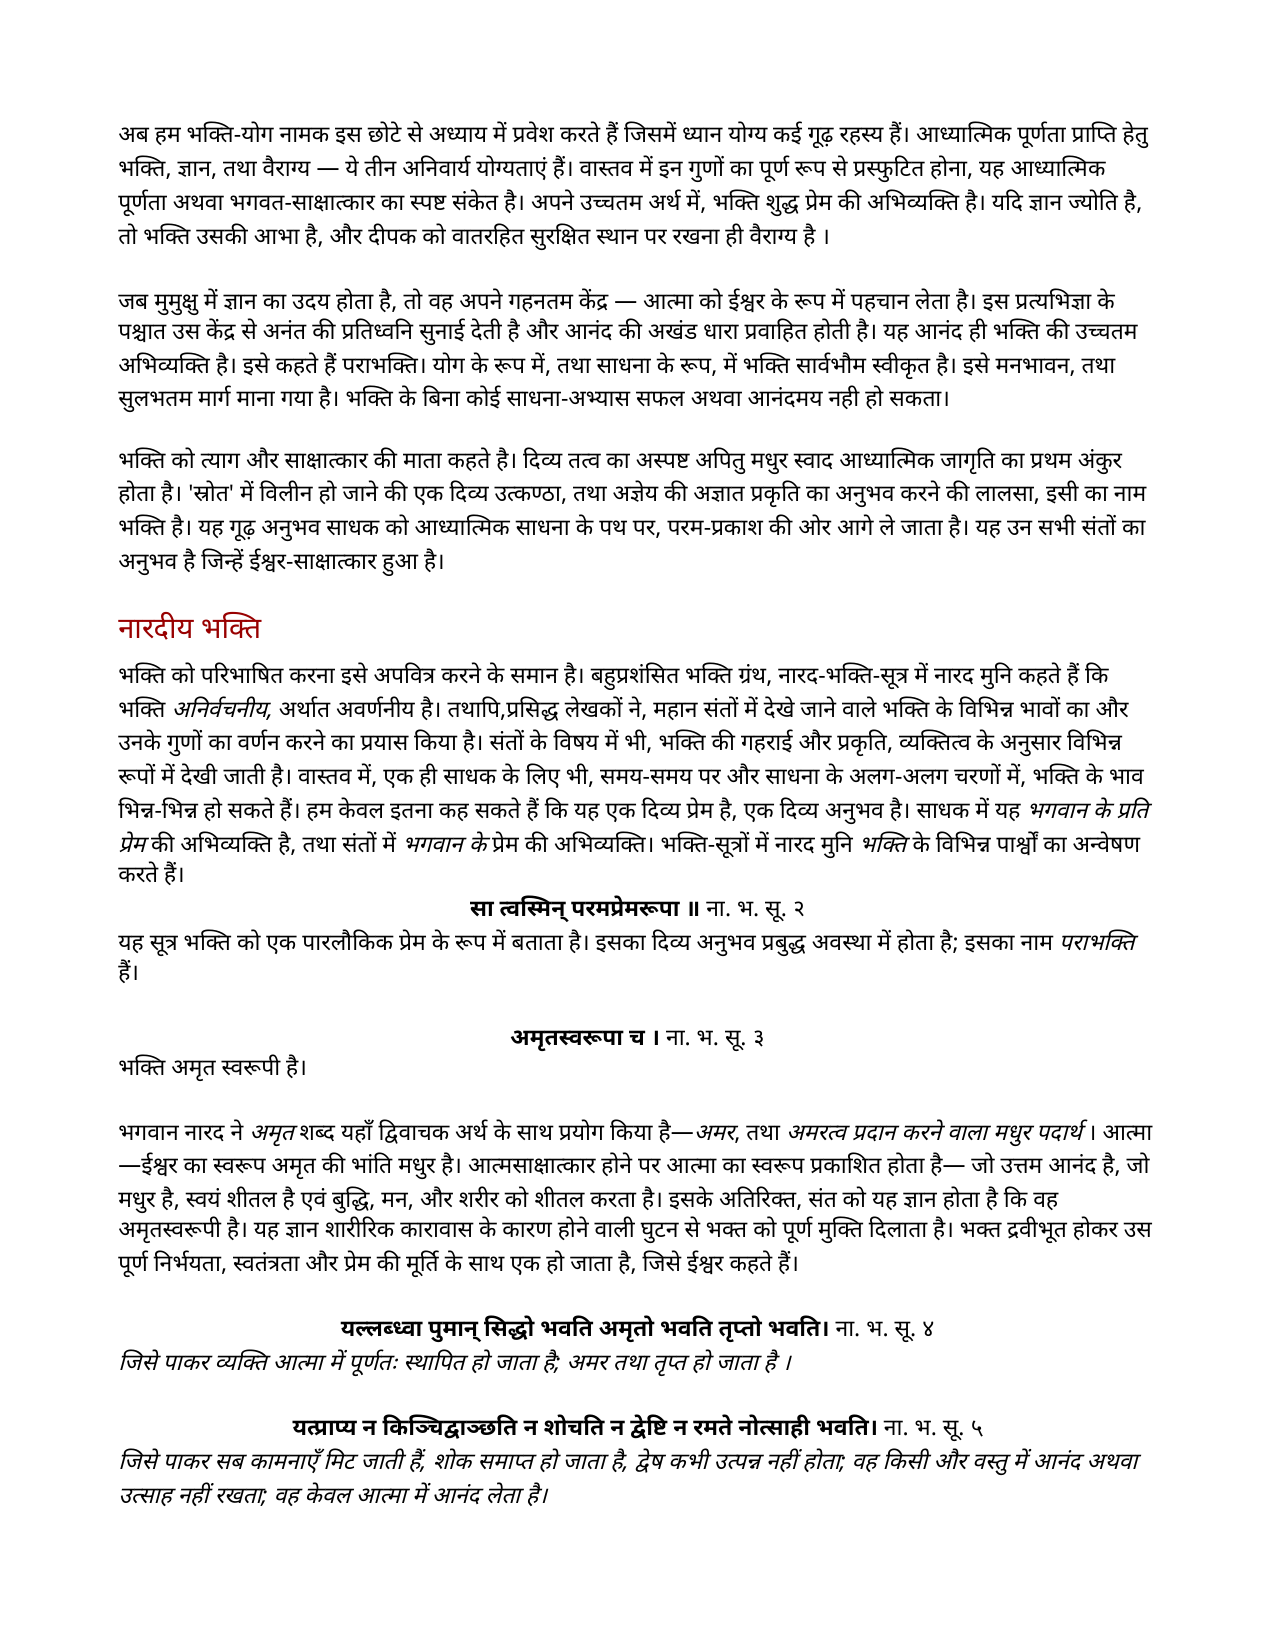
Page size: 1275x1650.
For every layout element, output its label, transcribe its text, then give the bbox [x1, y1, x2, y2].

text भक्ति को परिभाषित करना इसे अपवित्र करने के समान है। बहुप्रशंसित भक्ति ग्रंथ, नारद-भक्ति-सूत्र में नारद मुनि कहते हैं कि भक्ति अनिर्वचनीय, अर्थात अवर्णनीय है। तथापि,प्रसिद्ध लेखकों ने, महान संतों में देखे जाने वाले भक्ति के विभिन्न भावों का और उनके गुणों का वर्णन करने का प्रयास किया है। संतों के विषय में भी, भक्ति की गहराई और प्रकृति, व्यक्तित्व के अनुसार विभिन्न रूपों में देखी जाती है। वास्तव में, एक ही साधक के लिए भी, समय-समय पर और साधना के अलग-अलग चरणों में, भक्ति के भाव भिन्न-भिन्न हो सकते हैं। हम केवल इतना कह सकते हैं कि यह एक दिव्य प्रेम है, एक दिव्य अनुभव है। साधक में यह भगवान के प्रति प्रेम की अभिव्यक्ति है, तथा संतों में भगवान के प्रेम की अभिव्यक्ति। भक्ति-सूत्रों में नारद मुनि भक्ति के विभिन्न पार्श्वों का अन्वेषण करते हैं। [118, 659, 1157, 892]
text जिसे पाकर सब कामनाएँ मिट जाती हैं, शोक समाप्त हो जाता है, द्वेष कभी उत्पन्न नहीं होता; वह किसी और वस्तु में आनंद अथवा उत्साह नहीं रखता; वह केवल आत्मा में आनंद लेता है। [118, 1445, 1157, 1513]
text जब मुमुक्षु में ज्ञान का उदय होता है, तो वह अपने गहनतम केंद्र — आत्मा को ईश्वर के रूप में पहचान लेता है। इस प्रत्यभिज्ञा के पश्चात उस केंद्र से अनंत की प्रतिध्वनि सुनाई देती है और आनंद की अखंड धारा प्रवाहित होती है। यह आनंद ही भक्ति की उच्चतम अभिव्यक्ति है। इसे कहते हैं पराभक्ति। योग के रूप में, तथा साधना के रूप, में भक्ति सार्वभौम स्वीकृत है। इसे मनभावन, तथा सुलभतम मार्ग माना गया है। भक्ति के बिना कोई साधना-अभ्यास सफल अथवा आनंदमय नही हो सकता। [118, 285, 1157, 416]
text यह सूत्र भक्ति को एक पारलौकिक प्रेम के रूप में बताता है। इसका दिव्य अनुभव प्रबुद्ध अवस्था में होता है; इसका नाम पराभक्ति हैं। [118, 926, 1157, 989]
text जिसे पाकर व्यक्ति आत्मा में पूर्णतः स्थापित हो जाता है; अमर तथा तृप्त हो जाता है । [118, 1346, 1157, 1380]
text भक्ति अमृत स्वरूपी है। [118, 1054, 1157, 1084]
subtitle नारदीय भक्ति [118, 612, 1157, 650]
text यल्लब्ध्वा पुमान् सिद्धो भवति अमृतो भवति तृप्तो भवति। ना. भ. सू. ४ [118, 1312, 1157, 1346]
text अब हम भक्ति-योग नामक इस छोटे से अध्याय में प्रवेश करते हैं जिसमें ध्यान योग्य कई गूढ़ रहस्य हैं। आध्यात्मिक पूर्णता प्राप्ति हेतु भक्ति, ज्ञान, तथा वैराग्य — ये तीन अनिवार्य योग्यताएं हैं। वास्तव में इन गुणों का पूर्ण रूप से प्रस्फुटित होना, यह आध्यात्मिक पूर्णता अथवा भगवत-साक्षात्कार का स्पष्ट संकेत है। अपने उच्चतम अर्थ में, भक्ति शुद्ध प्रेम की अभिव्यक्ति है। यदि ज्ञान ज्योति है, तो भक्ति उसकी आभा है, और दीपक को वातरहित सुरक्षित स्थान पर रखना ही वैराग्य है । [118, 118, 1157, 253]
text भगवान नारद ने अमृत शब्द यहाँ द्विवाचक अर्थ के साथ प्रयोग किया है—अमर, तथा अमरत्व प्रदान करने वाला मधुर पदार्थ । आत्मा—ईश्वर का स्वरूप अमृत की भांति मधुर है। आत्मसाक्षात्कार होने पर आत्मा का स्वरूप प्रकाशित होता है— जो उत्तम आनंद है, जो मधुर है, स्वयं शीतल है एवं बुद्धि, मन, और शरीर को शीतल करता है। इसके अतिरिक्त, संत को यह ज्ञान होता है कि वह अमृतस्वरूपी है। यह ज्ञान शारीरिक कारावास के कारण होने वाली घुटन से भक्त को पूर्ण मुक्ति दिलाता है। भक्त द्रवीभूत होकर उस पूर्ण निर्भयता, स्वतंत्रता और प्रेम की मूर्ति के साथ एक हो जाता है, जिसे ईश्वर कहते हैं। [118, 1116, 1157, 1281]
text सा त्वस्मिन् परमप्रेमरूपा ॥ ना. भ. सू. २ [118, 892, 1157, 926]
text भक्ति को त्याग और साक्षात्कार की माता कहते है। दिव्य तत्व का अस्पष्ट अपितु मधुर स्वाद आध्यात्मिक जागृति का प्रथम अंकुर होता है। 'स्रोत' में विलीन हो जाने की एक दिव्य उत्कण्ठा, तथा अज्ञेय की अज्ञात प्रकृति का अनुभव करने की लालसा, इसी का नाम भक्ति है। यह गूढ़ अनुभव साधक को आध्यात्मिक साधना के पथ पर, परम-प्रकाश की ओर आगे ले जाता है। यह उन सभी संतों का अनुभव है जिन्हें ईश्वर-साक्षात्कार हुआ है। [118, 447, 1157, 579]
text अमृतस्वरूपा च । ना. भ. सू. ३ [118, 1021, 1157, 1054]
text यत्प्राप्य न किञ्चिद्वाञ्छति न शोचति न द्वेष्टि न रमते नोत्साही भवति। ना. भ. सू. ५ [118, 1411, 1157, 1445]
